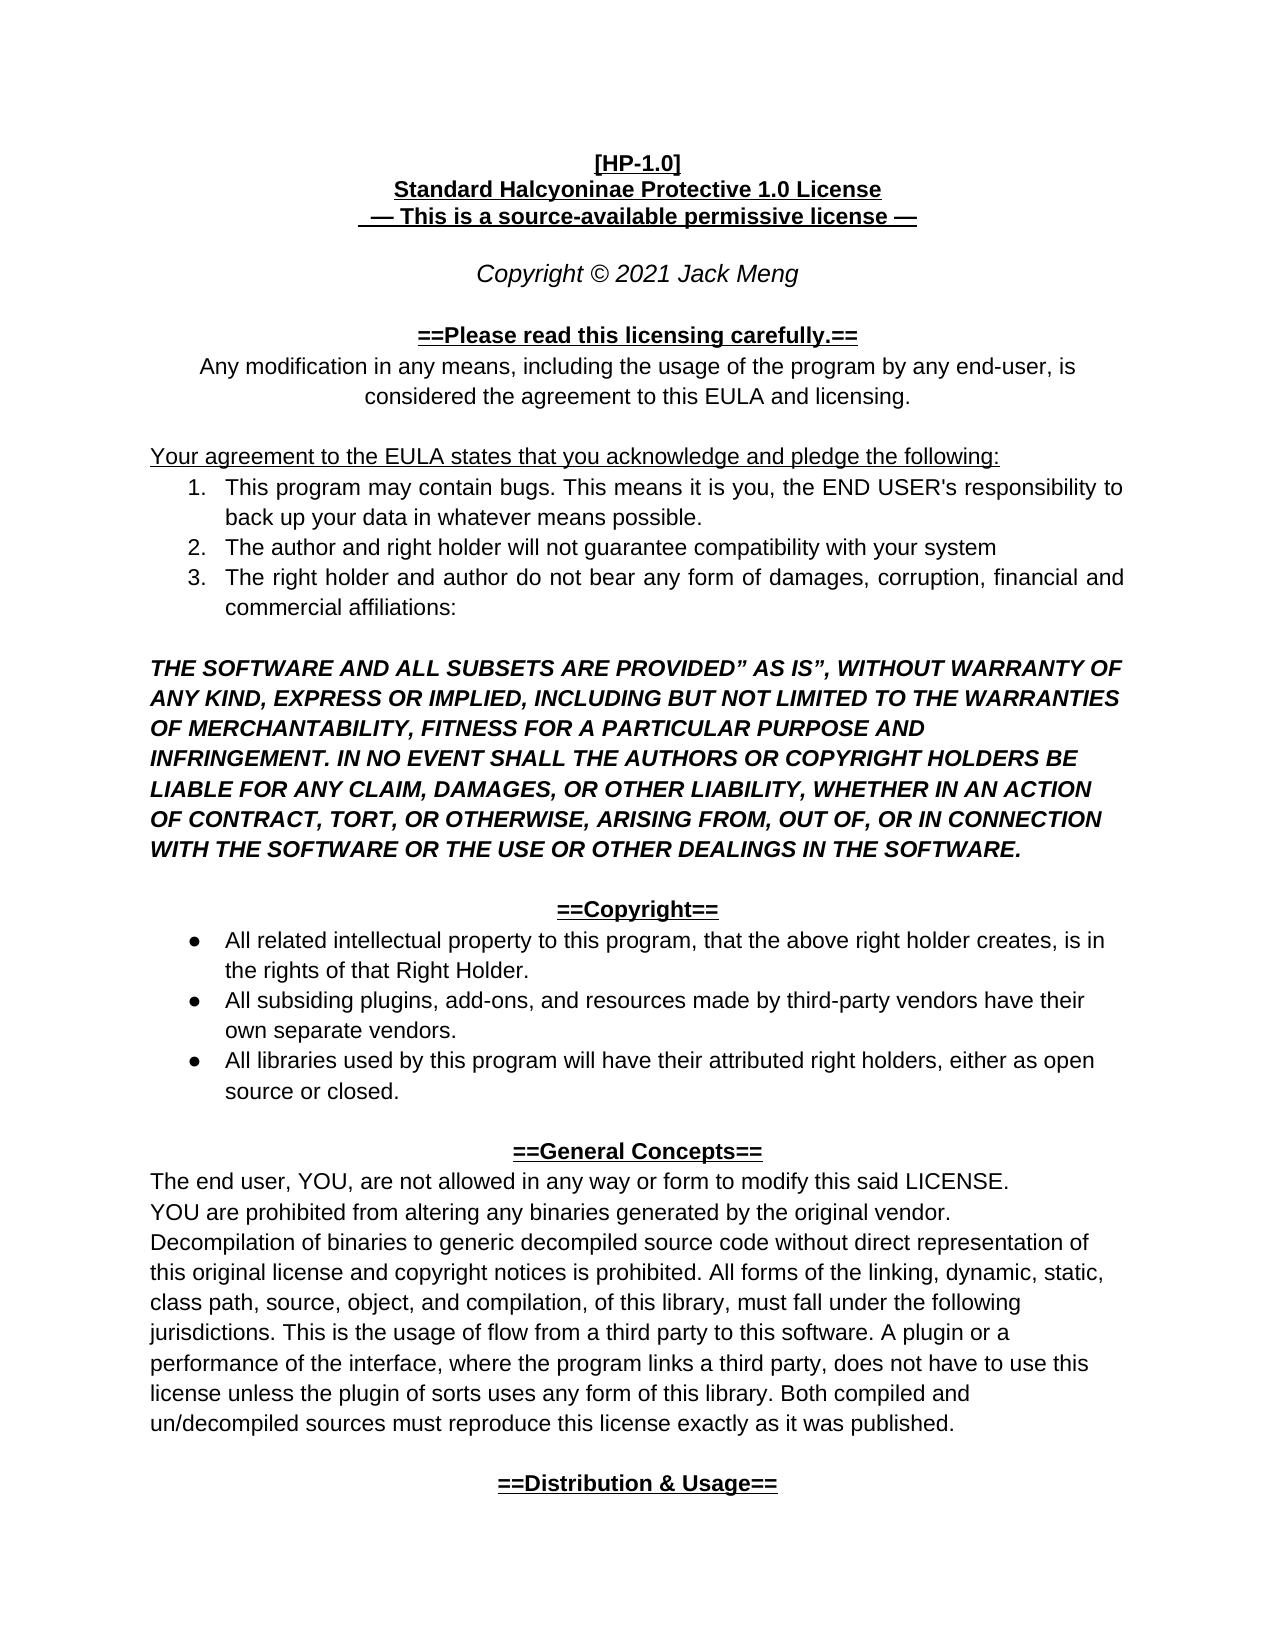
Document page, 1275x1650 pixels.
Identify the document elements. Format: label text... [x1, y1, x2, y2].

text Any modification in any means, including the usage of the program by any end-user, is considered the agreement to this EULA and licensing. [150, 353, 1125, 409]
text Your agreement to the EULA states that you acknowledge and pledge the following: [150, 443, 1125, 470]
text ==Distribution & Usage== [150, 1470, 1125, 1497]
list All libraries used by this program will have their attributed right holders, either as open source or closed. [187, 1047, 1125, 1104]
list All subsiding plugins, add-ons, and resources made by third-party vendors have their own separate vendors. [187, 987, 1125, 1044]
list All related intellectual property to this program, that the above right holder creates, is in the rights of that Right Holder. [187, 927, 1125, 983]
text THE SOFTWARE AND ALL SUBSETS ARE PROVIDED” AS IS”, WITHOUT WARRANTY OF ANY KIND, EXPRESS OR IMPLIED, INCLUDING BUT NOT LIMITED TO THE WARRANTIES OF MERCHANTABILITY, FITNESS FOR A PARTICULAR PURPOSE AND [150, 655, 1125, 742]
text Decompilation of binaries to generic decompiled source code without direct representation of this original license and copyright notices is prohibited. All forms of the linking, dynamic, static, class path, source, object, and compilation, of this library, must fall under the following jurisdictions. This is the usage of flow from a third party to this software. A plugin or a performance of the interface, where the program links a third party, does not have to use this license unless the plugin of sorts uses any form of this library. Both compiled and un/decompiled sources must reproduce this license exactly as it was published. [150, 1229, 1125, 1436]
list The author and right holder will not guarantee compatibility with your system [187, 534, 1125, 560]
text ==Copyright== [150, 896, 1125, 923]
subtitle Standard Halcyoninae Protective 1.0 License [150, 176, 1125, 203]
text ==General Concepts== [150, 1138, 1125, 1164]
list This program may contain bugs. This means it is you, the END USER's responsibility to back up your data in whatever means possible. [187, 473, 1125, 530]
text ==Please read this licensing carefully.== [150, 322, 1125, 349]
subtitle — This is a source-available permissive license — [150, 203, 1125, 229]
text The end user, YOU, are not allowed in any way or form to modify this said LICENSE. [150, 1168, 1125, 1195]
text YOU are prohibited from altering any binaries generated by the original vendor. [150, 1198, 1125, 1225]
text Copyright © 2021 Jack Meng [150, 259, 1125, 288]
text INFRINGEMENT. IN NO EVENT SHALL THE AUTHORS OR COPYRIGHT HOLDERS BE LIABLE FOR ANY CLAIM, DAMAGES, OR OTHER LIABILITY, WHETHER IN AN ACTION OF CONTRACT, TORT, OR OTHERWISE, ARISING FROM, OUT OF, OR IN CONNECTION WITH THE SOFTWARE OR THE USE OR OTHER DEALINGS IN THE SOFTWARE. [150, 745, 1125, 862]
list The right holder and author do not bear any form of damages, corruption, financial and commercial affiliations: [187, 564, 1125, 621]
subtitle [HP-1.0] [150, 150, 1125, 176]
